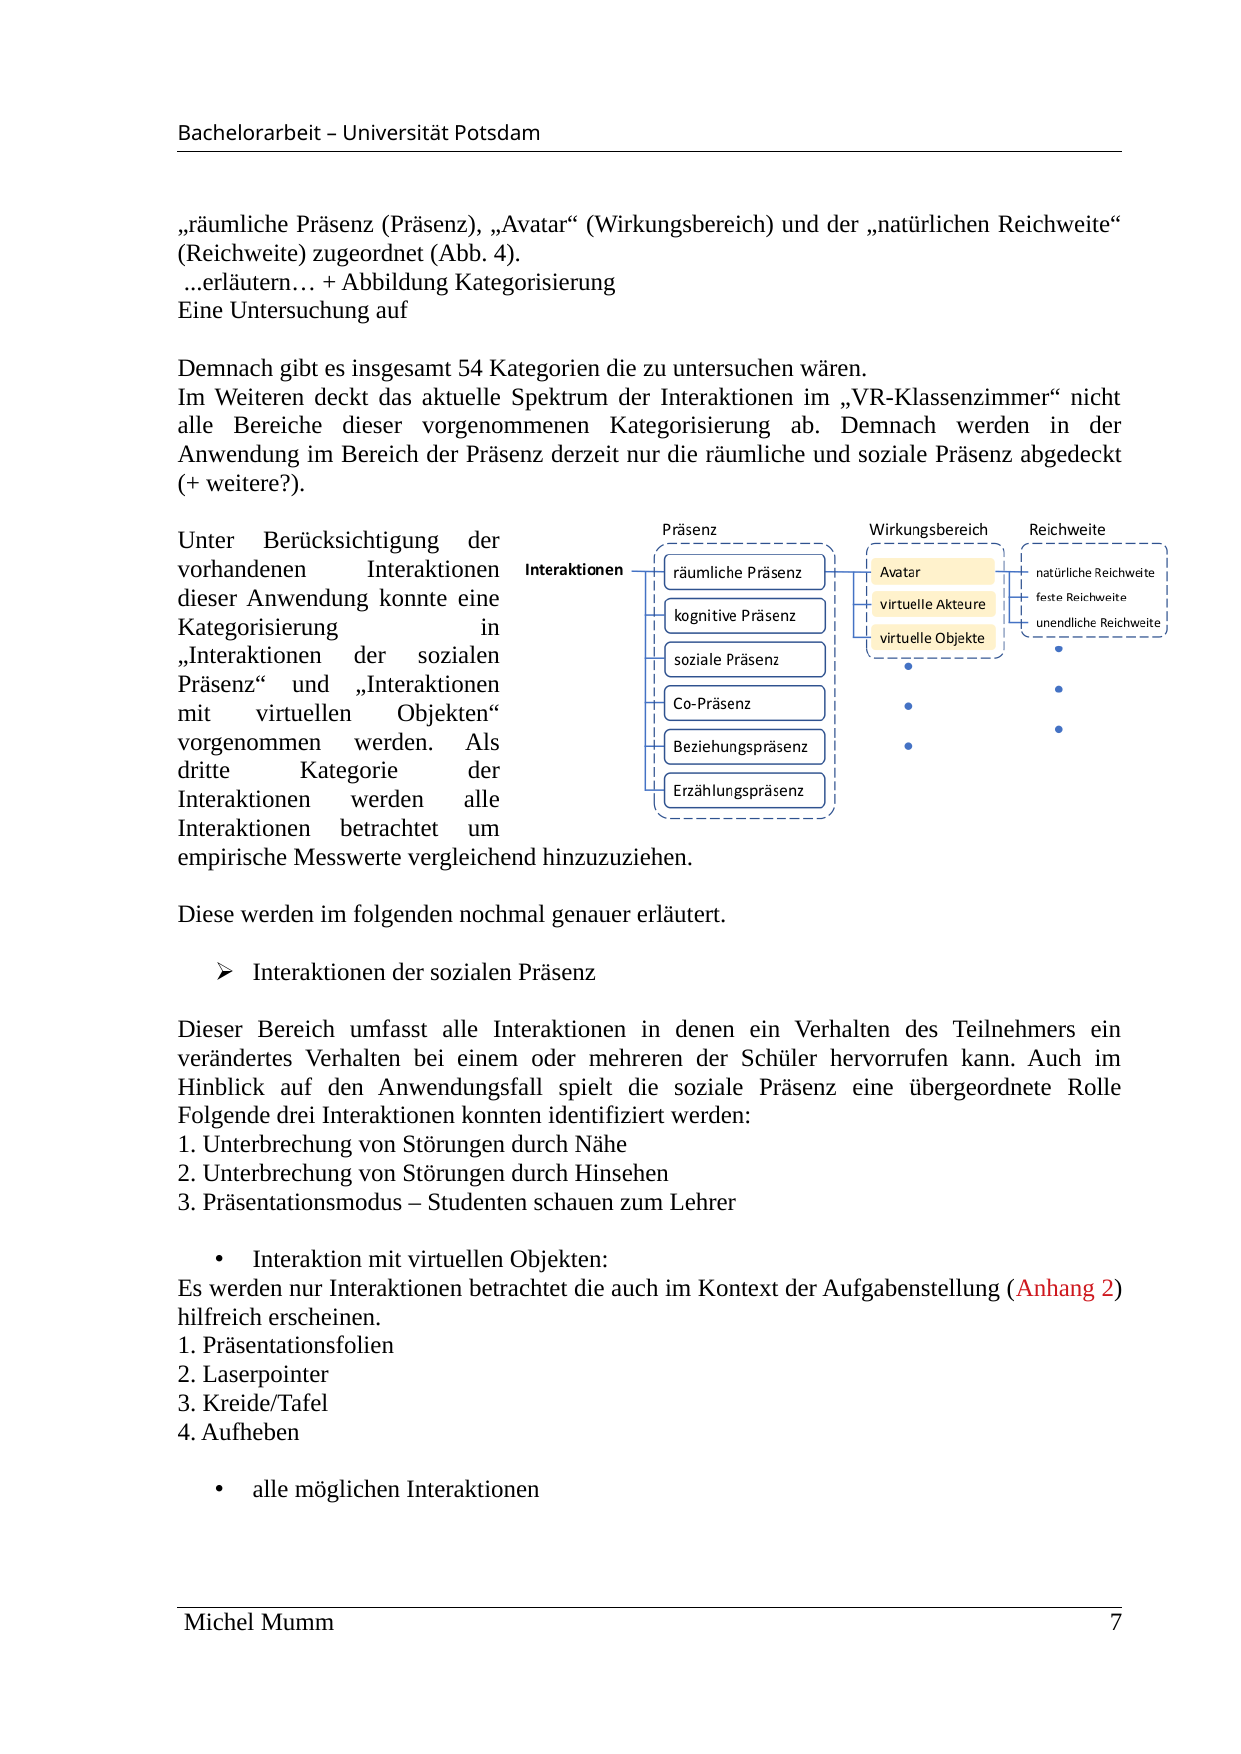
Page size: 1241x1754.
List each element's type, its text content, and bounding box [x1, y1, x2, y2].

text Demnach gibt es insgesamt 54 Kategorien die zu untersuchen wären. [177, 353, 1122, 382]
text 3. Kreide/Tafel [177, 1388, 1122, 1417]
list alle möglichen Interaktionen [215, 1474, 1122, 1503]
list Interaktionen der sozialen Präsenz [215, 957, 1122, 986]
text Eine Untersuchung auf [177, 296, 1122, 324]
text 1. Unterbrechung von Störungen durch Nähe [177, 1129, 1122, 1158]
text Diese werden im folgenden nochmal genauer erläutert. [177, 899, 1122, 928]
text 3. Präsentationsmodus – Studenten schauen zum Lehrer [177, 1187, 1122, 1216]
text 1. Präsentationsfolien [177, 1331, 1122, 1359]
text Unter Berücksichtigung der vorhandenen Interaktionen dieser Anwendung konnte eine Kategorisierung in „Interaktionen der sozialen Präsenz“ und „Interaktionen mit virtuellen Objekten“ vorgenommen werden. Als dritte Kategorie der Interaktionen werden alle Interaktionen betrachtet um empirische Messwerte vergleichend hinzuzuziehen. [177, 526, 1122, 871]
text „räumliche Präsenz (Präsenz), „Avatar“ (Wirkungsbereich) und der „natürlichen Reichweite“ (Reichweite) zugeordnet (Abb. 4). [177, 209, 1122, 267]
list Interaktion mit virtuellen Objekten: [215, 1244, 1122, 1273]
text ...erläutern… + Abbildung Kategorisierung [177, 267, 1122, 296]
text 4. Aufheben [177, 1417, 1122, 1446]
text Im Weiteren deckt das aktuelle Spektrum der Interaktionen im „VR-Klassenzimmer“ nicht alle Bereiche dieser vorgenommenen Kategorisierung ab. Demnach werden in der Anwendung im Bereich der Präsenz derzeit nur die räumliche und soziale Präsenz abgedeckt (+ weitere?). [177, 382, 1122, 497]
text 2. Unterbrechung von Störungen durch Hinsehen [177, 1158, 1122, 1187]
picture [505, 508, 1185, 831]
text 2. Laserpointer [177, 1359, 1122, 1388]
text Es werden nur Interaktionen betrachtet die auch im Kontext der Aufgabenstellung (Anhang 2) hilfreich erscheinen. [177, 1273, 1122, 1331]
text Dieser Bereich umfasst alle Interaktionen in denen ein Verhalten des Teilnehmers ein verändertes Verhalten bei einem oder mehreren der Schüler hervorrufen kann. Auch im Hinblick auf den Anwendungsfall spielt die soziale Präsenz eine übergeordnete Rolle Folgende drei Interaktionen konnten identifiziert werden: [177, 1014, 1122, 1129]
